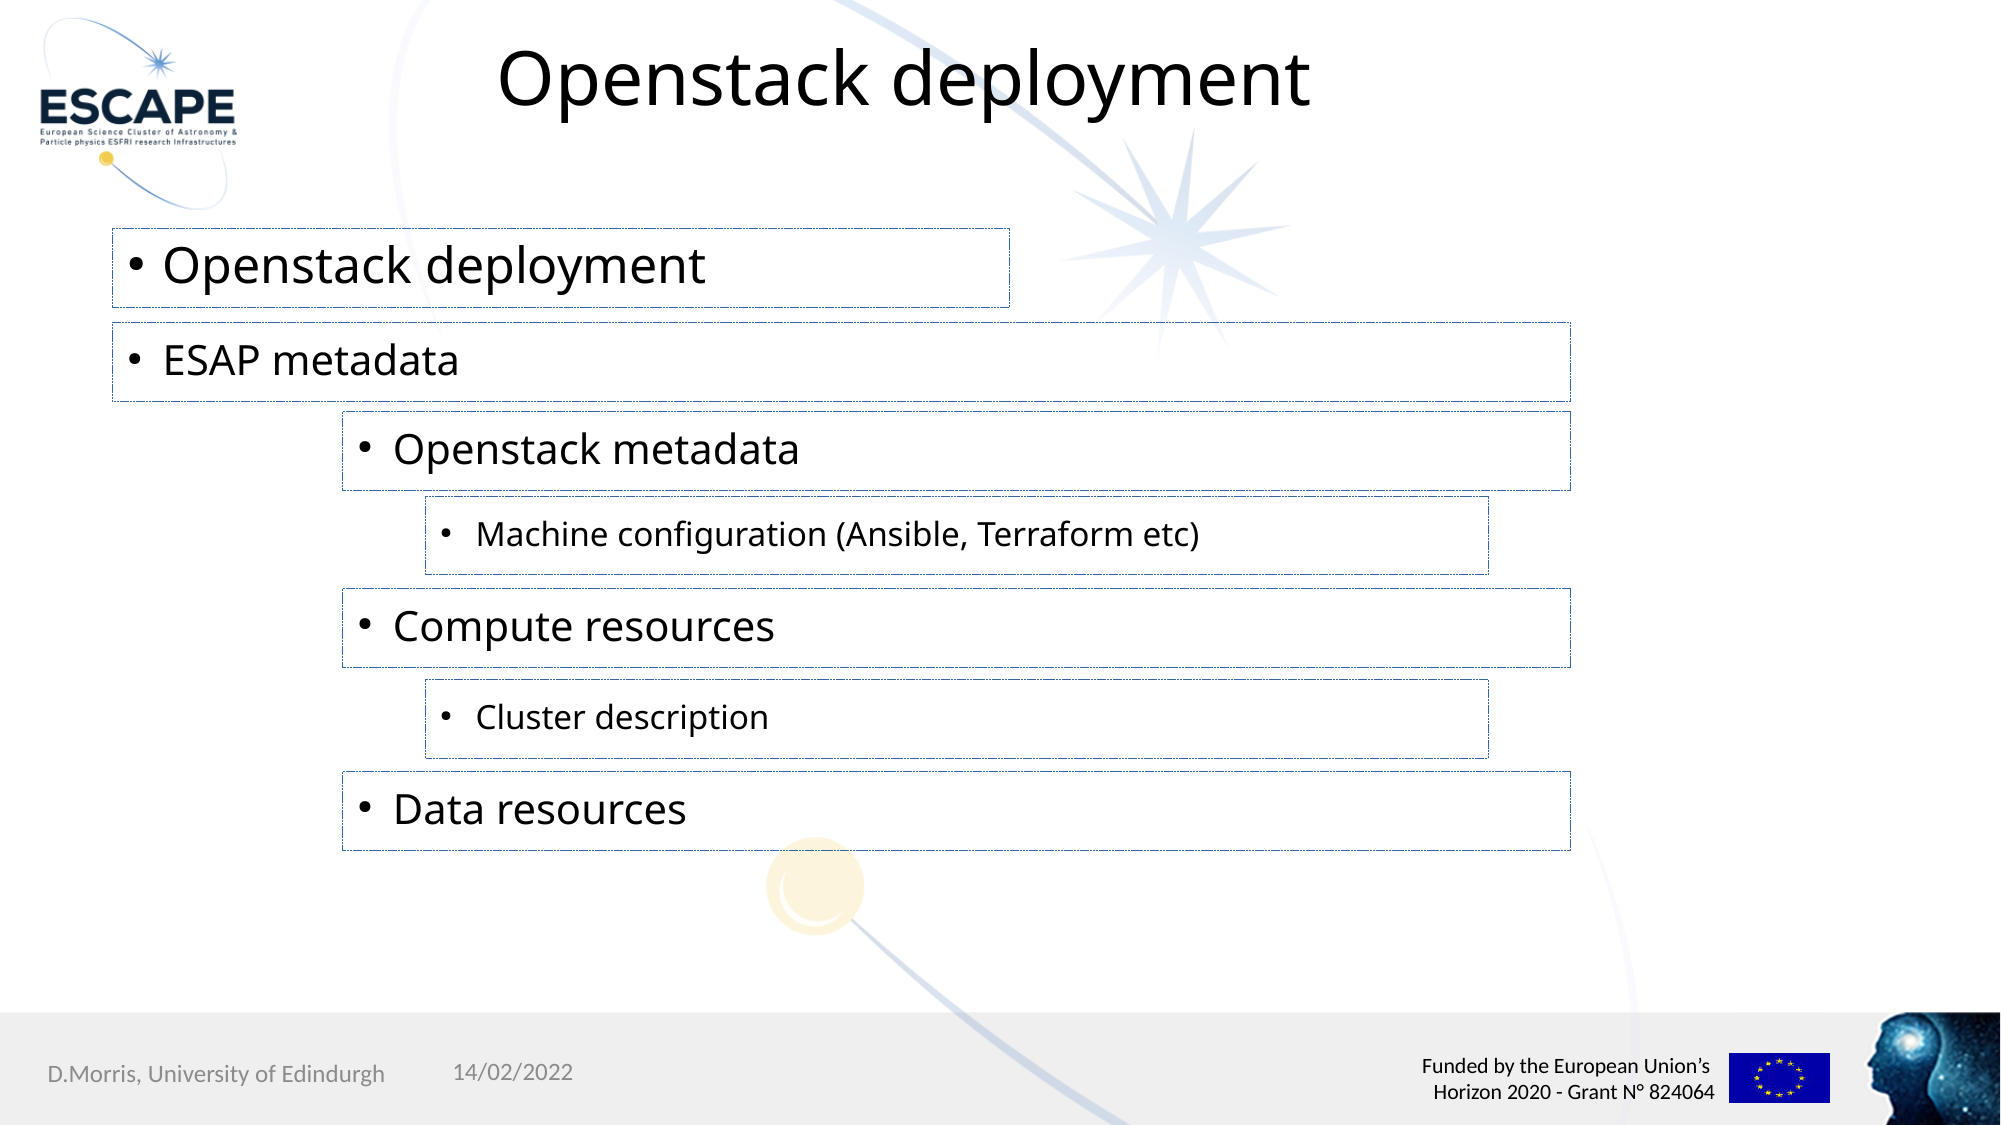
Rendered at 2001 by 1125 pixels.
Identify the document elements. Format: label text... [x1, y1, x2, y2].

title Openstack deployment [112, 228, 1010, 308]
title Machine configuration (Ansible, Terraform etc) [425, 496, 1489, 575]
title Openstack metadata [342, 411, 1571, 491]
title Compute resources [342, 588, 1571, 668]
picture [0, 0, 2001, 1125]
title Openstack deployment [481, 11, 1519, 150]
title Data resources [342, 771, 1571, 851]
footer D.Morris, University of Edindurgh [32, 1042, 414, 1103]
title ESAP metadata [112, 322, 1571, 402]
slide_number 14/02/2022 [437, 1043, 662, 1099]
title Cluster description [425, 679, 1489, 759]
